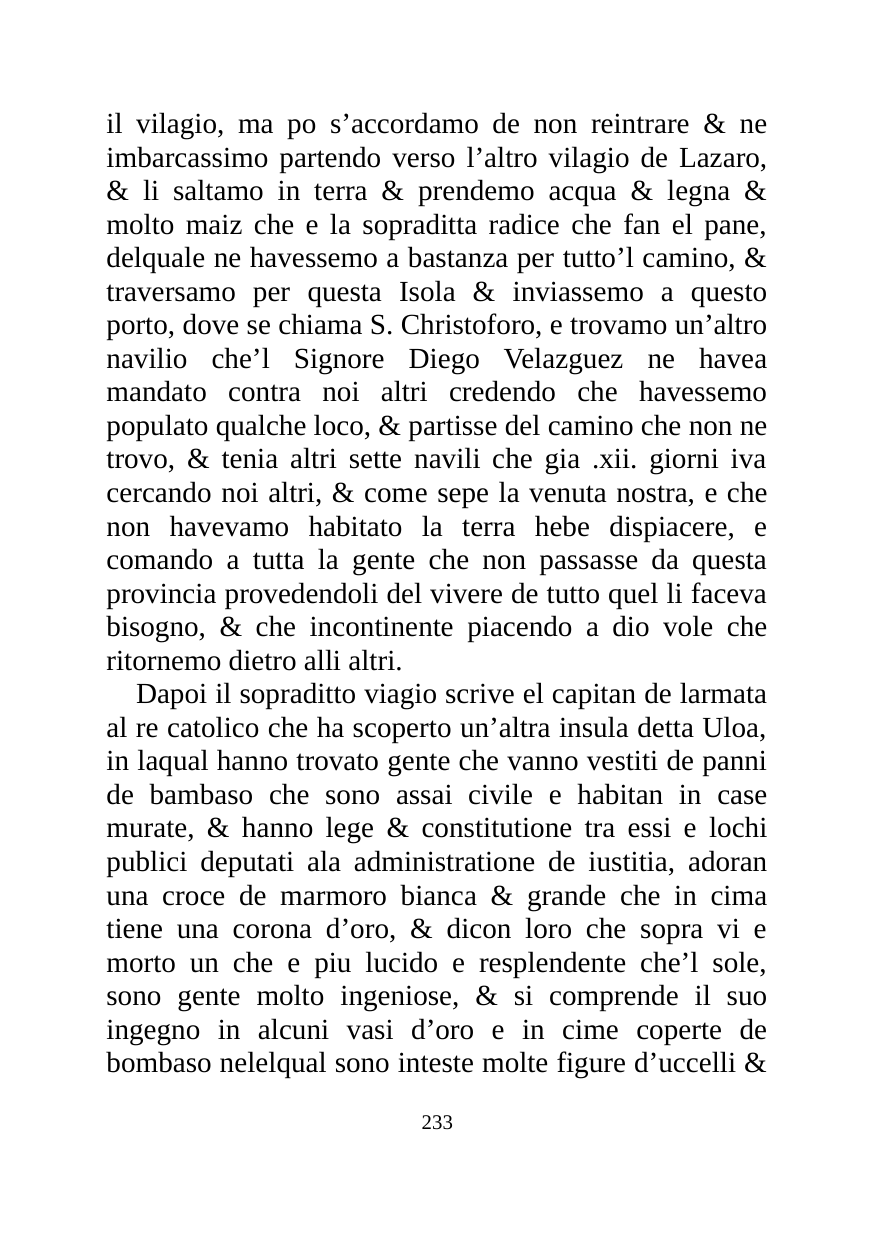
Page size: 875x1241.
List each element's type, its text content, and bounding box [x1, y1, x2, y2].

text Dapoi il sopraditto viagio scrive el capitan de larmata al re catolico che ha scoperto un’altra insula detta Uloa, in laqual hanno trovato gente che vanno vestiti de panni de bambaso che sono assai civile e habitan in case murate, & hanno lege & constitutione tra essi e lochi publici deputati ala administratione de iustitia, adoran una croce de marmoro bianca & grande che in cima tiene una corona d’oro, & dicon loro che sopra vi e morto un che e piu lucido e resplendente che’l sole, sono gente molto ingeniose, & si comprende il suo ingegno in alcuni vasi d’oro e in cime coperte de bombaso nelelqual sono inteste molte figure d’uccelli & [106, 676, 768, 1079]
text il vilagio, ma po s’accordamo de non reintrare & ne imbarcassimo partendo verso l’altro vilagio de Lazaro, & li saltamo in terra & prendemo acqua & legna & molto maiz che e la sopraditta radice che fan el pane, delquale ne havessemo a bastanza per tutto’l camino, & traversamo per questa Isola & inviassemo a questo porto, dove se chiama S. Christoforo, e trovamo un’altro navilio che’l Signore Diego Velazguez ne havea mandato contra noi altri credendo che havessemo populato qualche loco, & partisse del camino che non ne trovo, & tenia altri sette navili che gia .xii. giorni iva cercando noi altri, & come sepe la venuta nostra, e che non havevamo habitato la terra hebe dispiacere, e comando a tutta la gente che non passasse da questa provincia provedendoli del vivere de tutto quel li faceva bisogno, & che incontinente piacendo a dio vole che ritornemo dietro alli altri. [106, 106, 768, 676]
